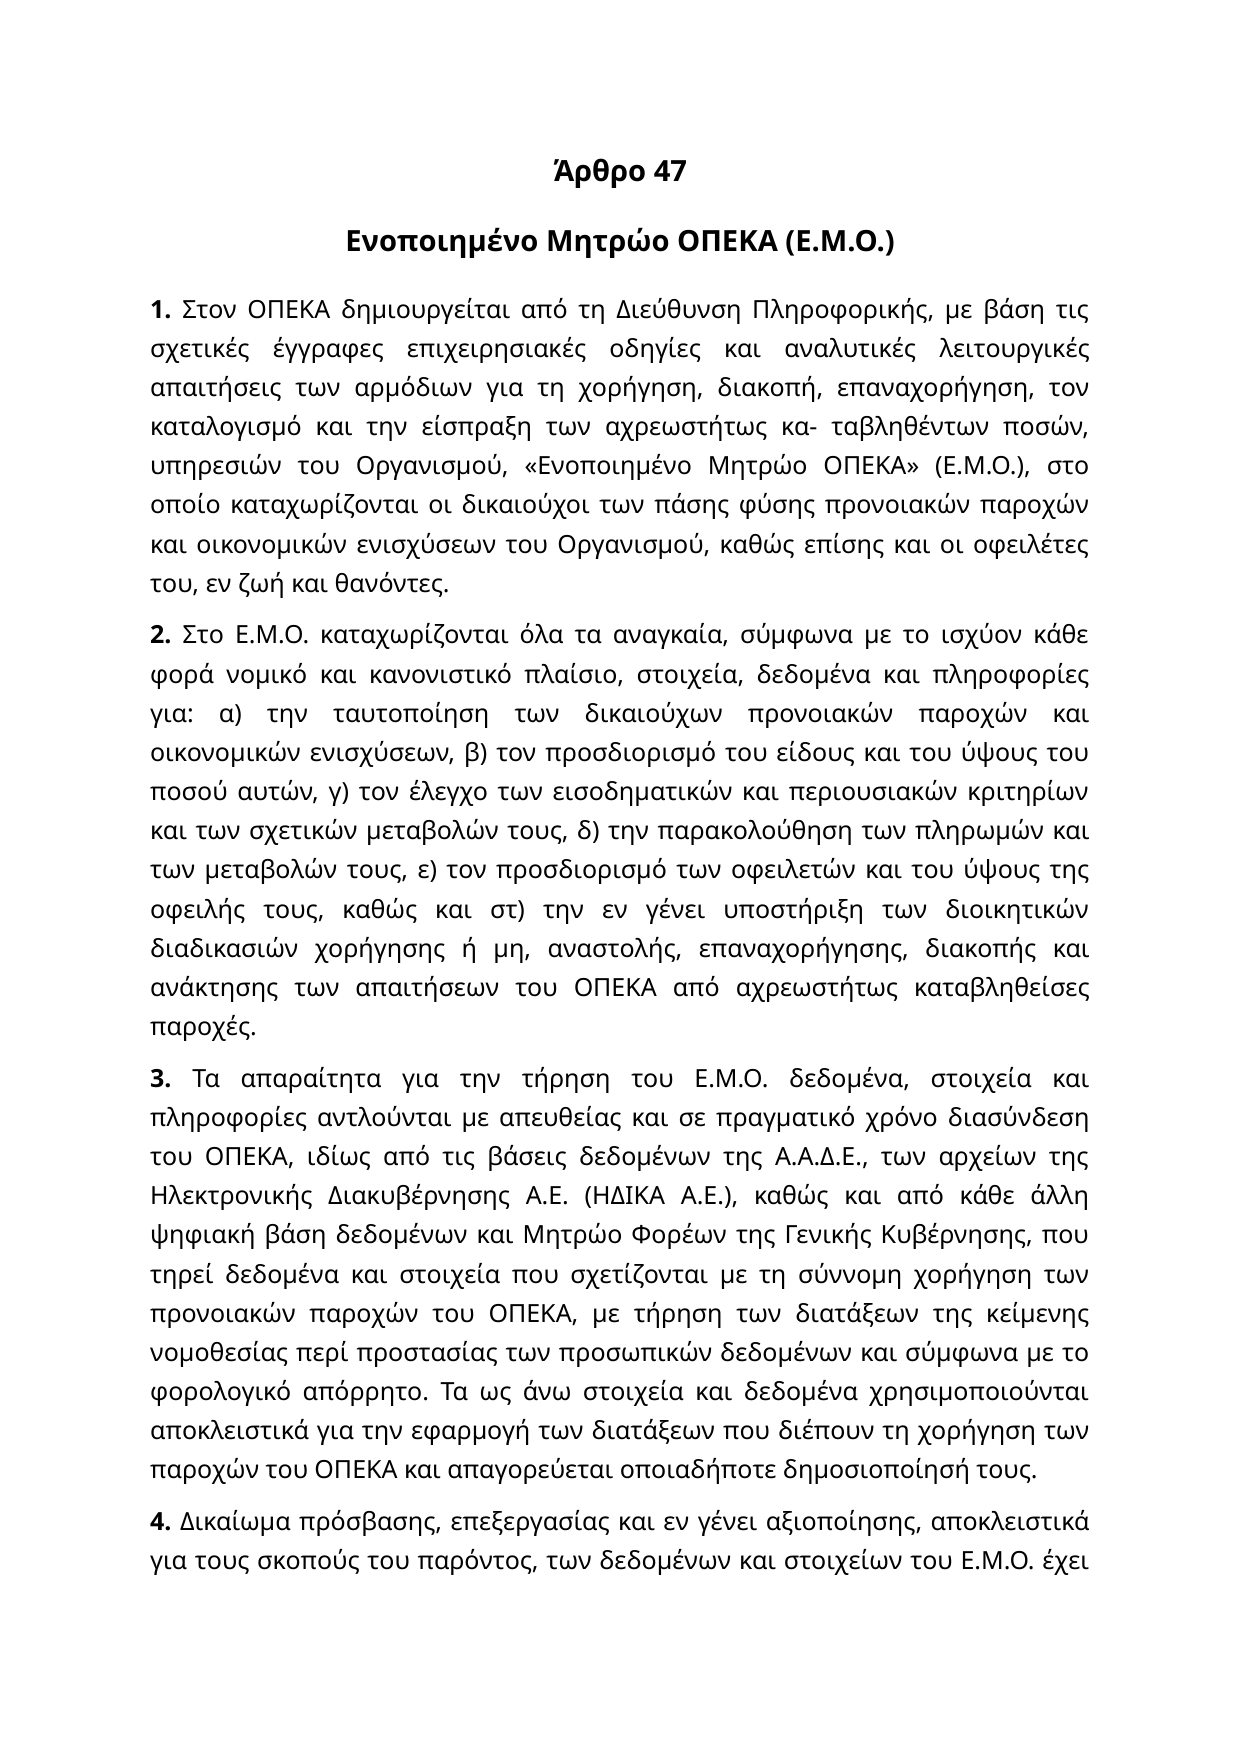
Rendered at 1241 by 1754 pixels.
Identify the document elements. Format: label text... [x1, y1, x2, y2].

text 2. Στο Ε.Μ.Ο. καταχωρίζονται όλα τα αναγκαία, σύμφωνα με το ισχύον κάθε φορά νομικό και κανονιστικό πλαίσιο, στοιχεία, δεδομένα και πληροφορίες για: α) την ταυτοποίηση των δικαιούχων προνοιακών παροχών και οικονομικών ενισχύσεων, β) τον προσδιορισμό του είδους και του ύψους του ποσού αυτών, γ) τον έλεγχο των εισοδηματικών και περιουσιακών κριτηρίων και των σχετικών μεταβολών τους, δ) την παρακολούθηση των πληρωμών και των μεταβολών τους, ε) τον προσδιορισμό των οφειλετών και του ύψους της οφειλής τους, καθώς και στ) την εν γένει υποστήριξη των διοικητικών διαδικασιών χορήγησης ή μη, αναστολής, επαναχορήγησης, διακοπής και ανάκτησης των απαιτήσεων του ΟΠΕΚΑ από αχρεωστήτως καταβληθείσες παροχές. [150, 617, 1090, 1043]
subtitle Ενοποιημένο Μητρώο ΟΠΕΚΑ (Ε.Μ.Ο.) [150, 221, 1090, 260]
text 3. Τα απαραίτητα για την τήρηση του Ε.Μ.Ο. δεδομένα, στοιχεία και πληροφορίες αντλούνται με απευθείας και σε πραγματικό χρόνο διασύνδεση του ΟΠΕΚΑ, ιδίως από τις βάσεις δεδομένων της Α.Α.Δ.Ε., των αρχείων της Ηλεκτρονικής Διακυβέρνησης Α.Ε. (ΗΔΙΚΑ Α.Ε.), καθώς και από κάθε άλλη ψηφιακή βάση δεδομένων και Μητρώο Φορέων της Γενικής Κυβέρνησης, που τηρεί δεδομένα και στοιχεία που σχετίζονται με τη σύννομη χορήγηση των προνοιακών παροχών του ΟΠΕΚΑ, με τήρηση των διατάξεων της κείμενης νομοθεσίας περί προστασίας των προσωπικών δεδομένων και σύμφωνα με το φορολογικό απόρρητο. Τα ως άνω στοιχεία και δεδομένα χρησιμοποιούνται αποκλειστικά για την εφαρμογή των διατάξεων που διέπουν τη χορήγηση των παροχών του ΟΠΕΚΑ και απαγορεύεται οποιαδήποτε δημοσιοποίησή τους. [150, 1060, 1090, 1486]
text 1. Στον ΟΠΕΚΑ δημιουργείται από τη Διεύθυνση Πληροφορικής, με βάση τις σχετικές έγγραφες επιχειρησιακές οδηγίες και αναλυτικές λειτουργικές απαιτήσεις των αρμόδιων για τη χορήγηση, διακοπή, επαναχορήγηση, τον καταλογισμό και την είσπραξη των αχρεωστήτως κα- ταβληθέντων ποσών, υπηρεσιών του Οργανισμού, «Ενοποιημένο Μητρώο ΟΠΕΚΑ» (Ε.Μ.Ο.), στο οποίο καταχωρίζονται οι δικαιούχοι των πάσης φύσης προνοιακών παροχών και οικονομικών ενισχύσεων του Οργανισμού, καθώς επίσης και οι οφειλέτες του, εν ζωή και θανόντες. [150, 291, 1090, 599]
text 4. Δικαίωμα πρόσβασης, επεξεργασίας και εν γένει αξιοποίησης, αποκλειστικά για τους σκοπούς του παρόντος, των δεδομένων και στοιχείων του Ε.Μ.Ο. έχει [150, 1504, 1090, 1577]
subtitle Άρθρο 47 [150, 150, 1090, 190]
